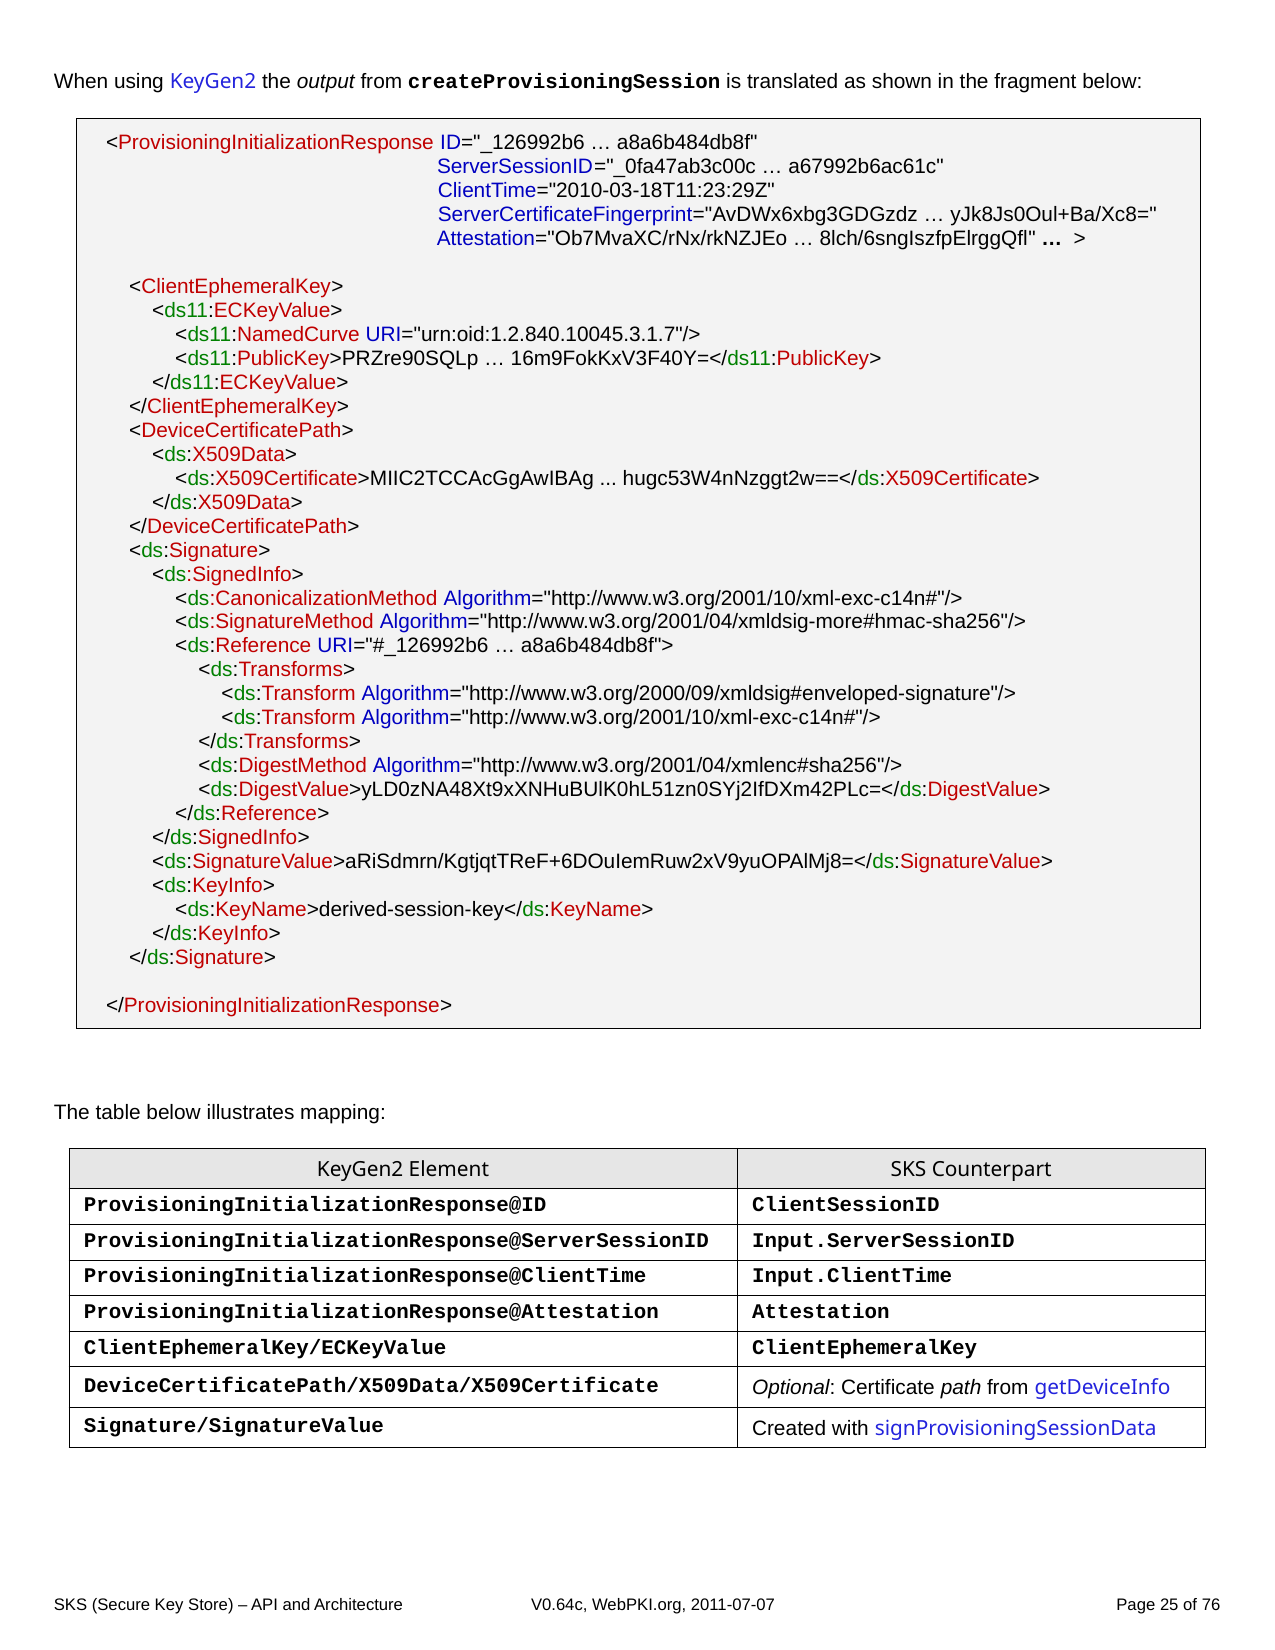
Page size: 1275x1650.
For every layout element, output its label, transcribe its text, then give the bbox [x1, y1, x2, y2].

text The table below illustrates mapping: [54, 1100, 1221, 1148]
table_header SKS Counterpart [738, 1149, 1205, 1188]
table_cell ProvisioningInitializationResponse@ID [70, 1189, 737, 1224]
table_cell Attestation [738, 1296, 1205, 1331]
table_cell DeviceCertificatePath/X509Data/X509Certificate [70, 1367, 737, 1407]
table_cell ClientEphemeralKey/ECKeyValue [70, 1332, 737, 1366]
table_header KeyGen2 Element [70, 1149, 737, 1188]
table_cell ClientEphemeralKey [738, 1332, 1205, 1366]
table_cell ProvisioningInitializationResponse@ClientTime [70, 1261, 737, 1295]
table_cell Optional: Certificate path from getDeviceInfo [738, 1367, 1205, 1407]
table_cell Input.ClientTime [738, 1261, 1205, 1295]
table_header <ProvisioningInitializationResponse ID="_126992b6 … a8a6b484db8f" ServerSessionID="_0fa47ab3c00c … a67992b6ac61c" ClientTime="2010-03-18T11:23:29Z" ServerCertificateFingerprint="AvDWx6xbg3GDGzdz … yJk8Js0Oul+Ba/Xc8=" Attestation="Ob7MvaXC/rNx/rkNZJEo … 8lch/6sngIszfpElrggQfl" … > <ClientEphemeralKey> <ds11:ECKeyValue> <ds11:NamedCurve URI="urn:oid:1.2.840.10045.3.1.7"/> <ds11:PublicKey>PRZre90SQLp … 16m9FokKxV3F40Y=</ds11:PublicKey> </ds11:ECKeyValue> </ClientEphemeralKey> <DeviceCertificatePath> <ds:X509Data> <ds:X509Certificate>MIIC2TCCAcGgAwIBAg ... hugc53W4nNzggt2w==</ds:X509Certificate> </ds:X509Data> </DeviceCertificatePath> <ds:Signature> <ds:SignedInfo> <ds:CanonicalizationMethod Algorithm="http://www.w3.org/2001/10/xml-exc-c14n#"/> <ds:SignatureMethod Algorithm="http://www.w3.org/2001/04/xmldsig-more#hmac-sha256"/> <ds:Reference URI="#_126992b6 … a8a6b484db8f"> <ds:Transforms> <ds:Transform Algorithm="http://www.w3.org/2000/09/xmldsig#enveloped-signature"/> <ds:Transform Algorithm="http://www.w3.org/2001/10/xml-exc-c14n#"/> </ds:Transforms> <ds:DigestMethod Algorithm="http://www.w3.org/2001/04/xmlenc#sha256"/> <ds:DigestValue>yLD0zNA48Xt9xXNHuBUlK0hL51zn0SYj2IfDXm42PLc=</ds:DigestValue> </ds:Reference> </ds:SignedInfo> <ds:SignatureValue>aRiSdmrn/KgtjqtTReF+6DOuIemRuw2xV9yuOPAlMj8=</ds:SignatureValue> <ds:KeyInfo> <ds:KeyName>derived-session-key</ds:KeyName> </ds:KeyInfo> </ds:Signature> </ProvisioningInitializationResponse> [77, 119, 1200, 1028]
table_cell Input.ServerSessionID [738, 1225, 1205, 1259]
text When using KeyGen2 the output from createProvisioningSession is translated as shown in the fragment below: [54, 66, 1221, 118]
table_cell Signature/SignatureValue [70, 1408, 737, 1447]
table_cell ProvisioningInitializationResponse@Attestation [70, 1296, 737, 1331]
table_cell ClientSessionID [738, 1189, 1205, 1224]
table_cell Created with signProvisioningSessionData [738, 1408, 1205, 1447]
table_cell ProvisioningInitializationResponse@ServerSessionID [70, 1225, 737, 1259]
